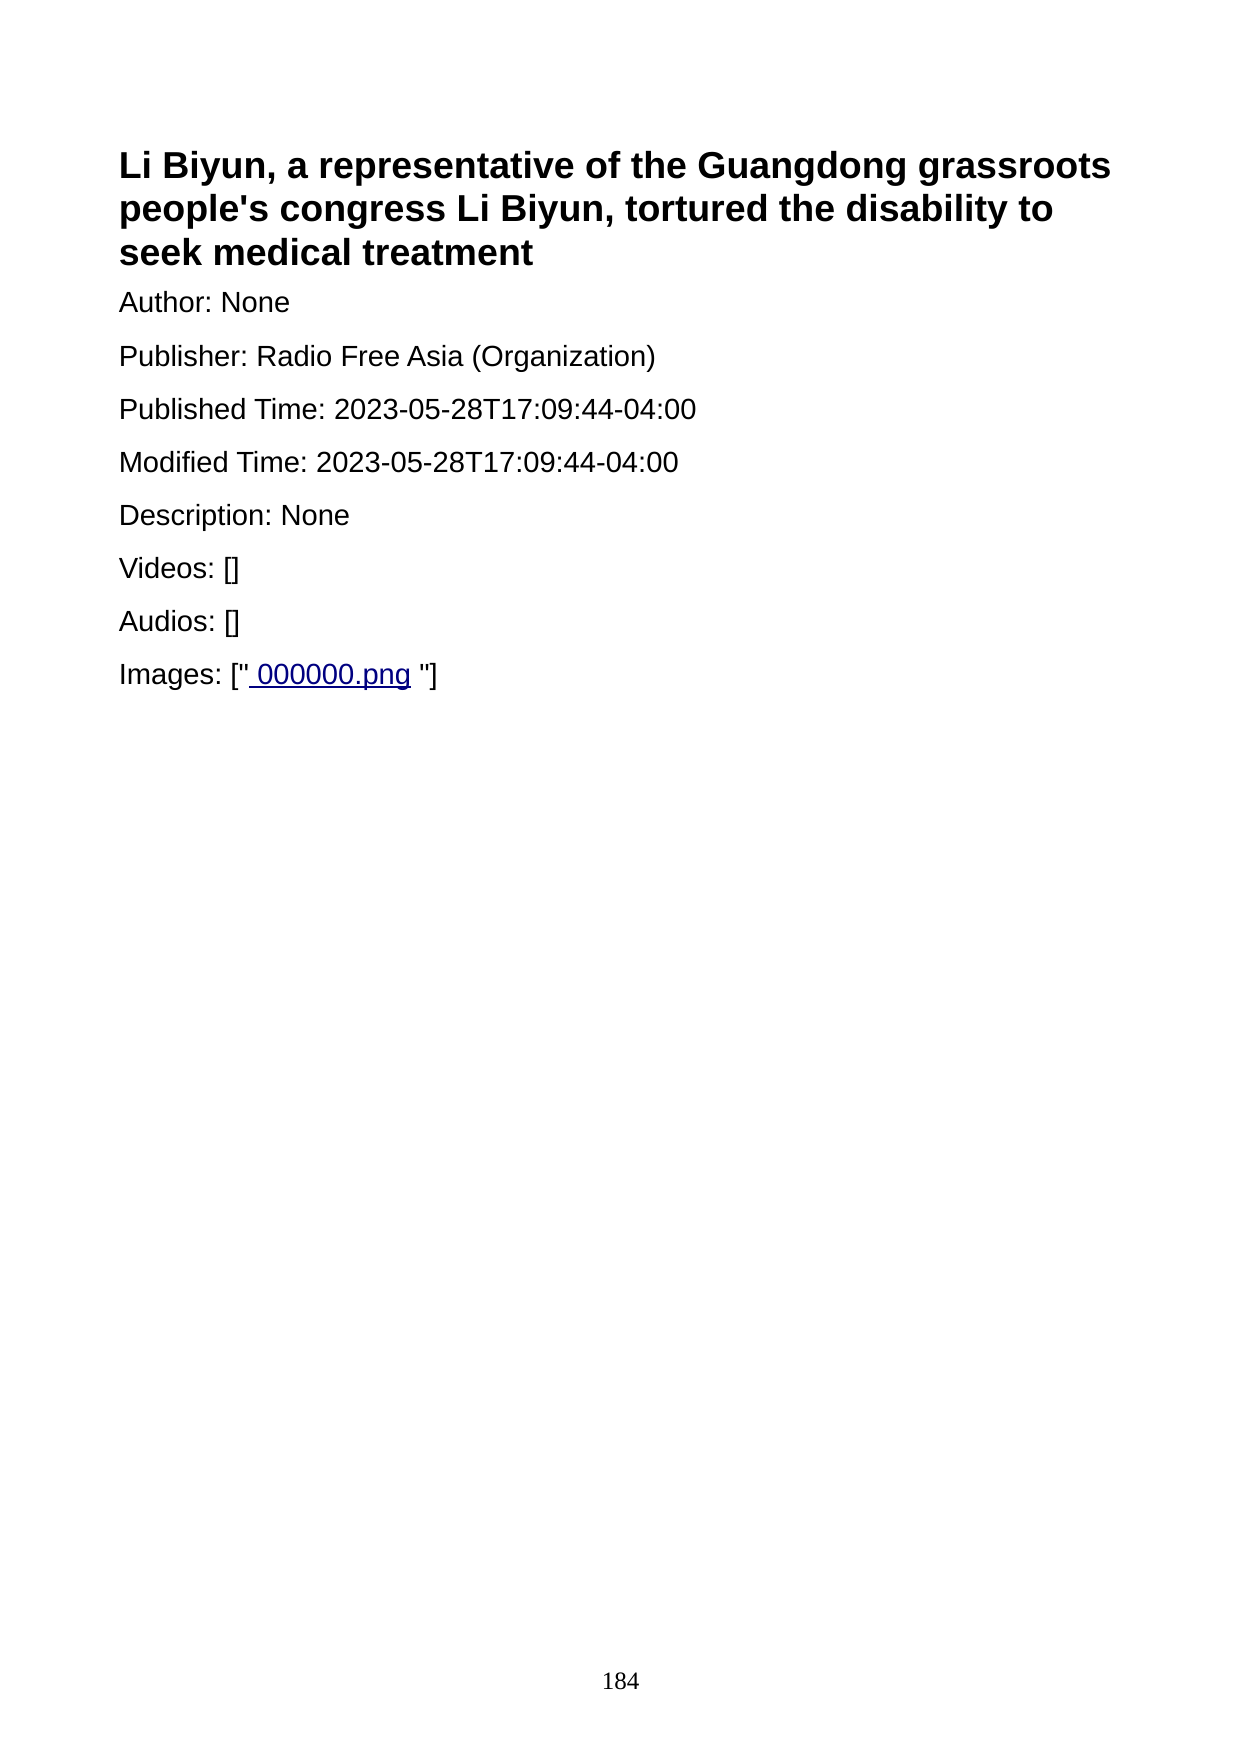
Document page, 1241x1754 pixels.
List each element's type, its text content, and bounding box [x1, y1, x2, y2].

text Description: None [118, 498, 1122, 531]
text Modified Time: 2023-05-28T17:09:44-04:00 [118, 445, 1122, 478]
text Publisher: Radio Free Asia (Organization) [118, 338, 1122, 372]
subtitle Li Biyun, a representative of the Guangdong grassroots people's congress Li Biyun, tortured the disability to seek medical treatment [118, 143, 1122, 273]
text Videos: [] [118, 551, 1122, 584]
text Audios: [] [118, 604, 1122, 638]
text Author: None [118, 285, 1122, 319]
text Images: [" 000000.png "] [118, 657, 1122, 691]
text Published Time: 2023-05-28T17:09:44-04:00 [118, 392, 1122, 425]
